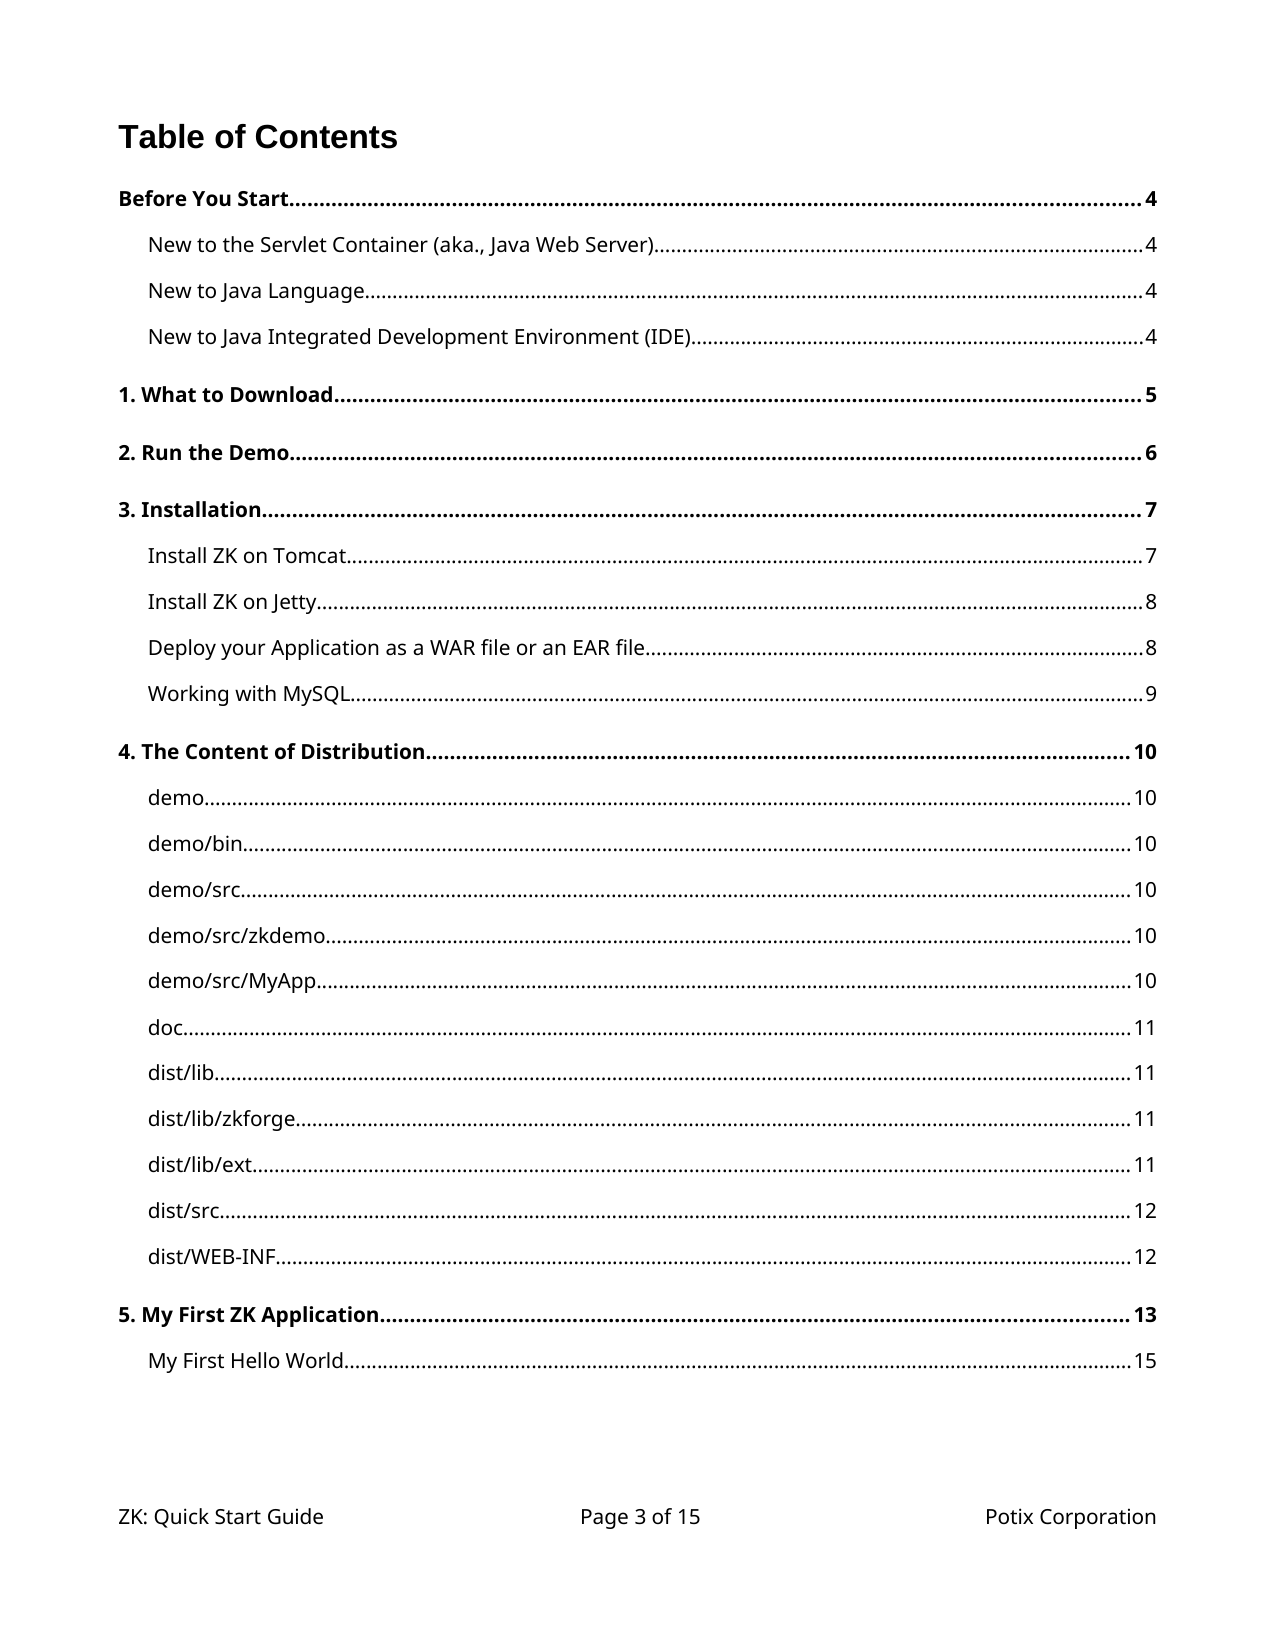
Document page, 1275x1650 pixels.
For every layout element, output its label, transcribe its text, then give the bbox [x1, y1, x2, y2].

text 2. Run the Demo 6 [118, 438, 1157, 466]
text New to Java Integrated Development Environment (IDE) 4 [148, 322, 1157, 351]
text Working with MySQL 9 [148, 679, 1157, 707]
text New to Java Language 4 [148, 276, 1157, 305]
text Install ZK on Jetty 8 [148, 587, 1157, 616]
text dist/lib 11 [148, 1058, 1157, 1087]
text My First Hello World 15 [148, 1346, 1157, 1374]
text Before You Start 4 [118, 184, 1157, 213]
text Deploy your Application as a WAR file or an EAR file 8 [148, 633, 1157, 662]
text New to the Servlet Container (aka., Java Web Server) 4 [148, 231, 1157, 259]
text 3. Installation 7 [118, 496, 1157, 524]
text demo/src/MyApp 10 [148, 967, 1157, 995]
text demo/bin 10 [148, 829, 1157, 857]
text doc 11 [148, 1013, 1157, 1041]
text dist/src 12 [148, 1196, 1157, 1224]
text 4. The Content of Distribution 10 [118, 737, 1157, 765]
text dist/WEB-INF 12 [148, 1242, 1157, 1271]
text 1. What to Download 5 [118, 380, 1157, 408]
text demo/src 10 [148, 875, 1157, 903]
text dist/lib/zkforge 11 [148, 1104, 1157, 1133]
text dist/lib/ext 11 [148, 1150, 1157, 1179]
subtitle Table of Contents [118, 118, 1157, 155]
text demo 10 [148, 783, 1157, 811]
text Install ZK on Tomcat 7 [148, 541, 1157, 570]
text demo/src/zkdemo 10 [148, 921, 1157, 949]
text 5. My First ZK Application 13 [118, 1300, 1157, 1328]
